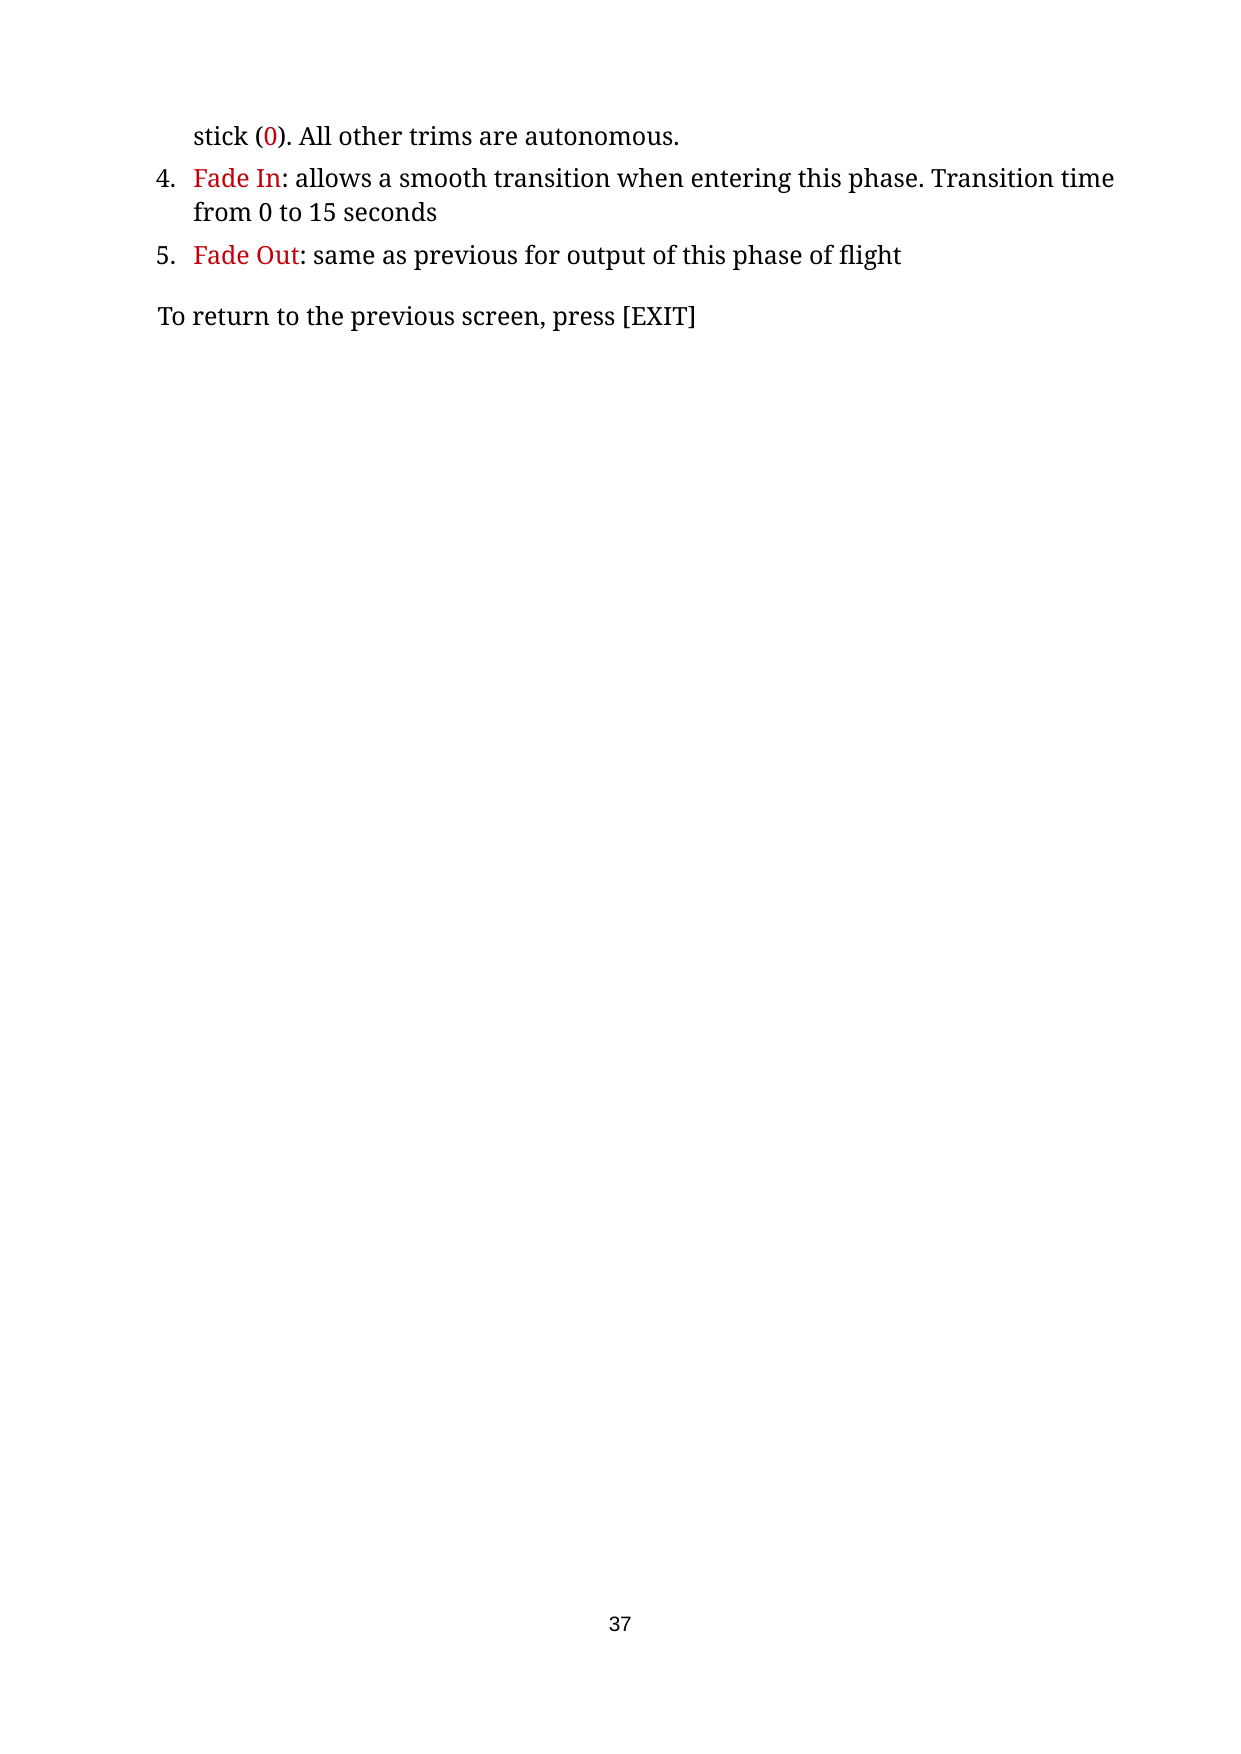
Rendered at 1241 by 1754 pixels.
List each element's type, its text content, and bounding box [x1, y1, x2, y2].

list Fade In: allows a smooth transition when entering this phase. Transition time from 0 to 15 seconds [156, 161, 1122, 229]
list stick (0). All other trims are autonomous. [156, 118, 1122, 152]
list Fade Out: same as previous for output of this phase of flight [156, 238, 1122, 272]
text To return to the previous screen, press [EXIT] [157, 299, 1122, 333]
